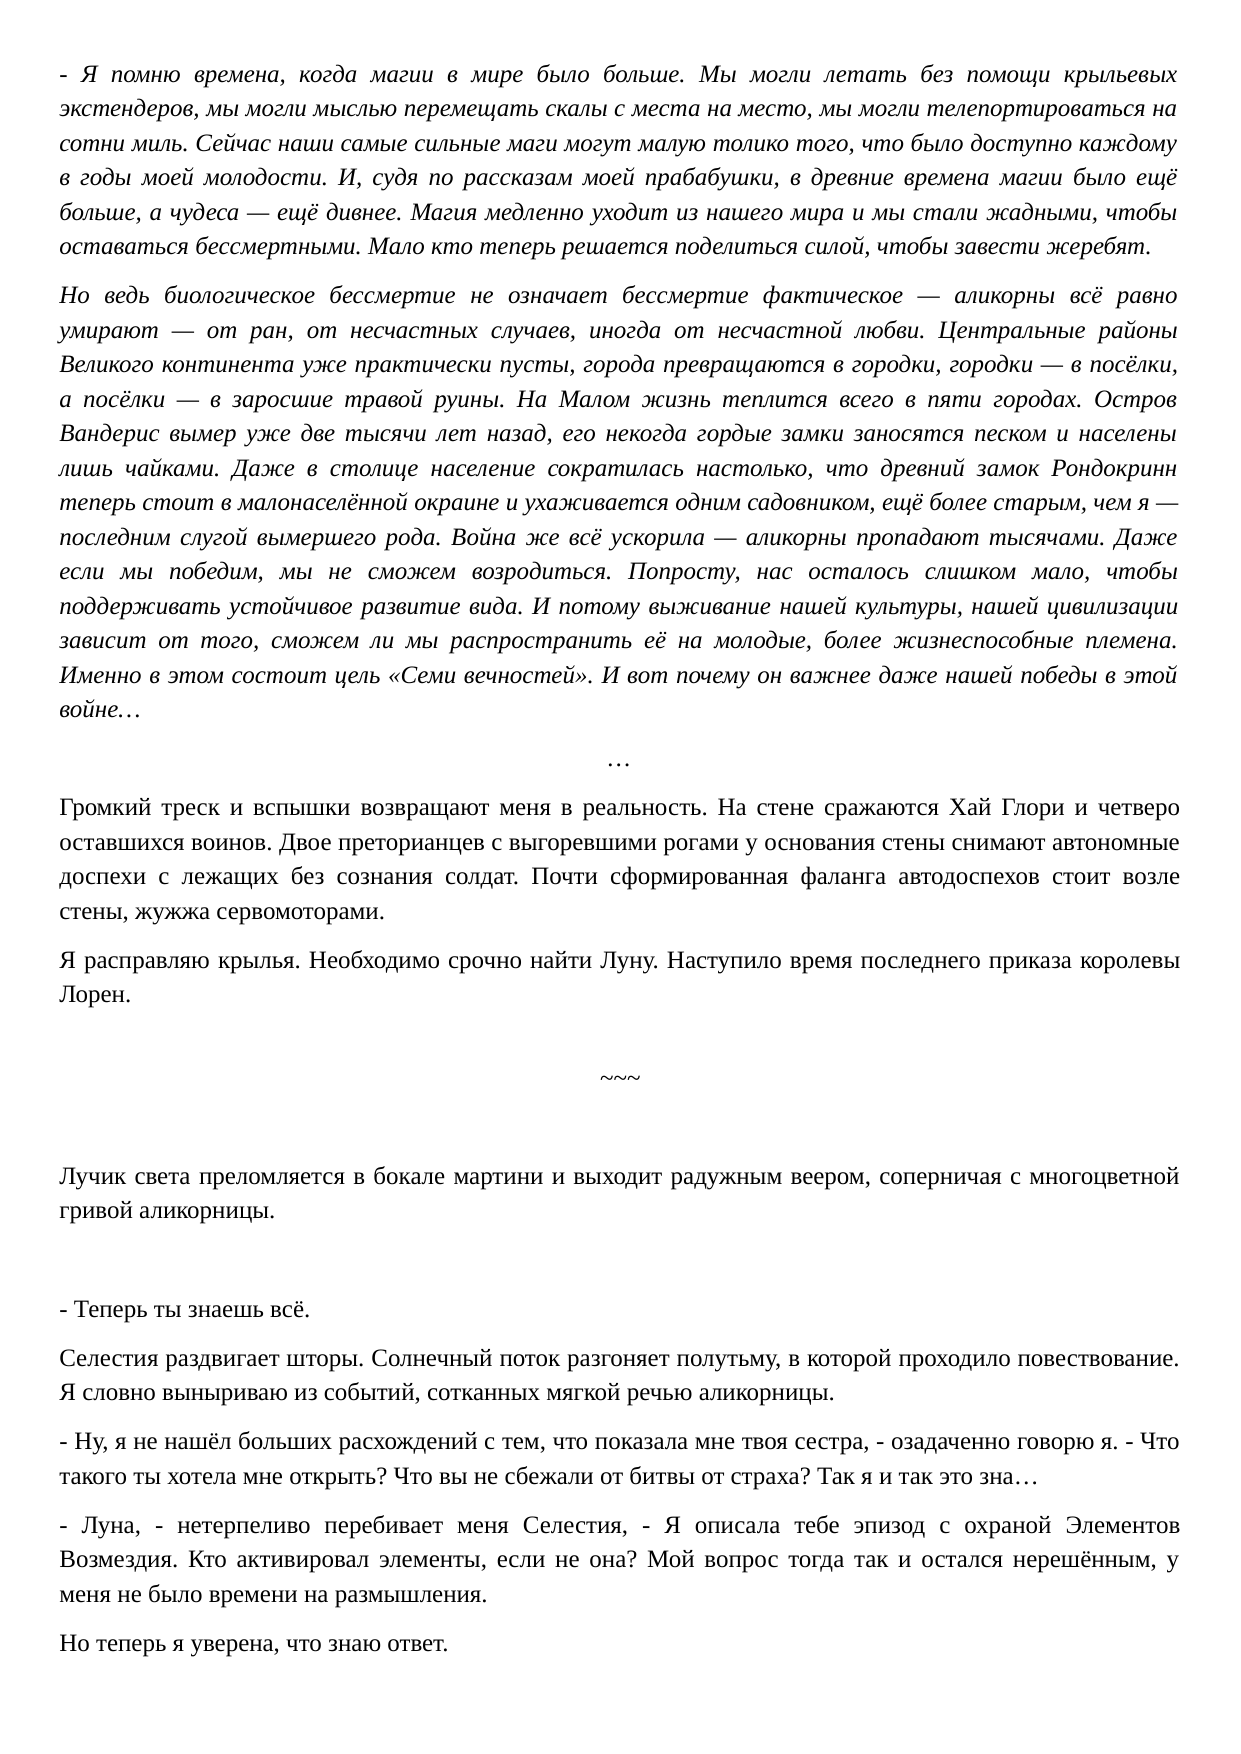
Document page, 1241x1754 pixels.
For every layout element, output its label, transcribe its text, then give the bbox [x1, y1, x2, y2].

text ~~~ [59, 1028, 1181, 1092]
text - Я помню времена, когда магии в мире было больше. Мы могли летать без помощи крыльевых экстендеров, мы могли мыслью перемещать скалы с места на место, мы могли телепортироваться на сотни миль. Сейчас наши самые сильные маги могут малую толико того, что было доступно каждому в годы моей молодости. И, судя по рассказам моей прабабушки, в древние времена магии было ещё больше, а чудеса — ещё дивнее. Магия медленно уходит из нашего мира и мы стали жадными, чтобы оставаться бессмертными. Мало кто теперь решается поделиться силой, чтобы завести жеребят. [59, 59, 1181, 260]
text Я расправляю крылья. Необходимо срочно найти Луну. Наступило время последнего приказа королевы Лорен. [59, 945, 1181, 1008]
text … [59, 743, 1181, 772]
text - Ну, я не нашёл больших расхождений с тем, что показала мне твоя сестра, - озадаченно говорю я. - Что такого ты хотела мне открыть? Что вы не сбежали от битвы от страха? Так я и так это зна… [59, 1426, 1181, 1489]
text Громкий треск и вспышки возвращают меня в реальность. На стене сражаются Хай Глори и четверо оставшихся воинов. Двое преторианцев с выгоревшими рогами у основания стены снимают автономные доспехи с лежащих без сознания солдат. Почти сформированная фаланга автодоспехов стоит возле стены, жужжа сервомоторами. [59, 792, 1181, 924]
text - Луна, - нетерпеливо перебивает меня Селестия, - Я описала тебе эпизод с охраной Элементов Возмездия. Кто активировал элементы, если не она? Мой вопрос тогда так и остался нерешённым, у меня не было времени на размышления. [59, 1510, 1181, 1607]
text Селестия раздвигает шторы. Солнечный поток разгоняет полутьму, в которой проходило повествование. Я словно выныриваю из событий, сотканных мягкой речью аликорницы. [59, 1343, 1181, 1406]
text Но теперь я уверена, что знаю ответ. [59, 1628, 1181, 1657]
text Но ведь биологическое бессмертие не означает бессмертие фактическое — аликорны всё равно умирают — от ран, от несчастных случаев, иногда от несчастной любви. Центральные районы Великого континента уже практически пусты, города превращаются в городки, городки — в посёлки, а посёлки — в заросшие травой руины. На Малом жизнь теплится всего в пяти городах. Остров Вандерис вымер уже две тысячи лет назад, его некогда гордые замки заносятся песком и населены лишь чайками. Даже в столице население сократилась настолько, что древний замок Рондокринн теперь стоит в малонаселённой окраине и ухаживается одним садовником, ещё более старым, чем я — последним слугой вымершего рода. Война же всё ускорила — аликорны пропадают тысячами. Даже если мы победим, мы не сможем возродиться. Попросту, нас осталось слишком мало, чтобы поддерживать устойчивое развитие вида. И потому выживание нашей культуры, нашей цивилизации зависит от того, сможем ли мы распространить её на молодые, более жизнеспособные племена. Именно в этом состоит цель «Семи вечностей». И вот почему он важнее даже нашей победы в этой войне… [59, 281, 1181, 723]
text Лучик света преломляется в бокале мартини и выходит радужным веером, соперничая с многоцветной гривой аликорницы. [59, 1161, 1181, 1224]
text - Теперь ты знаешь всё. [59, 1294, 1181, 1322]
